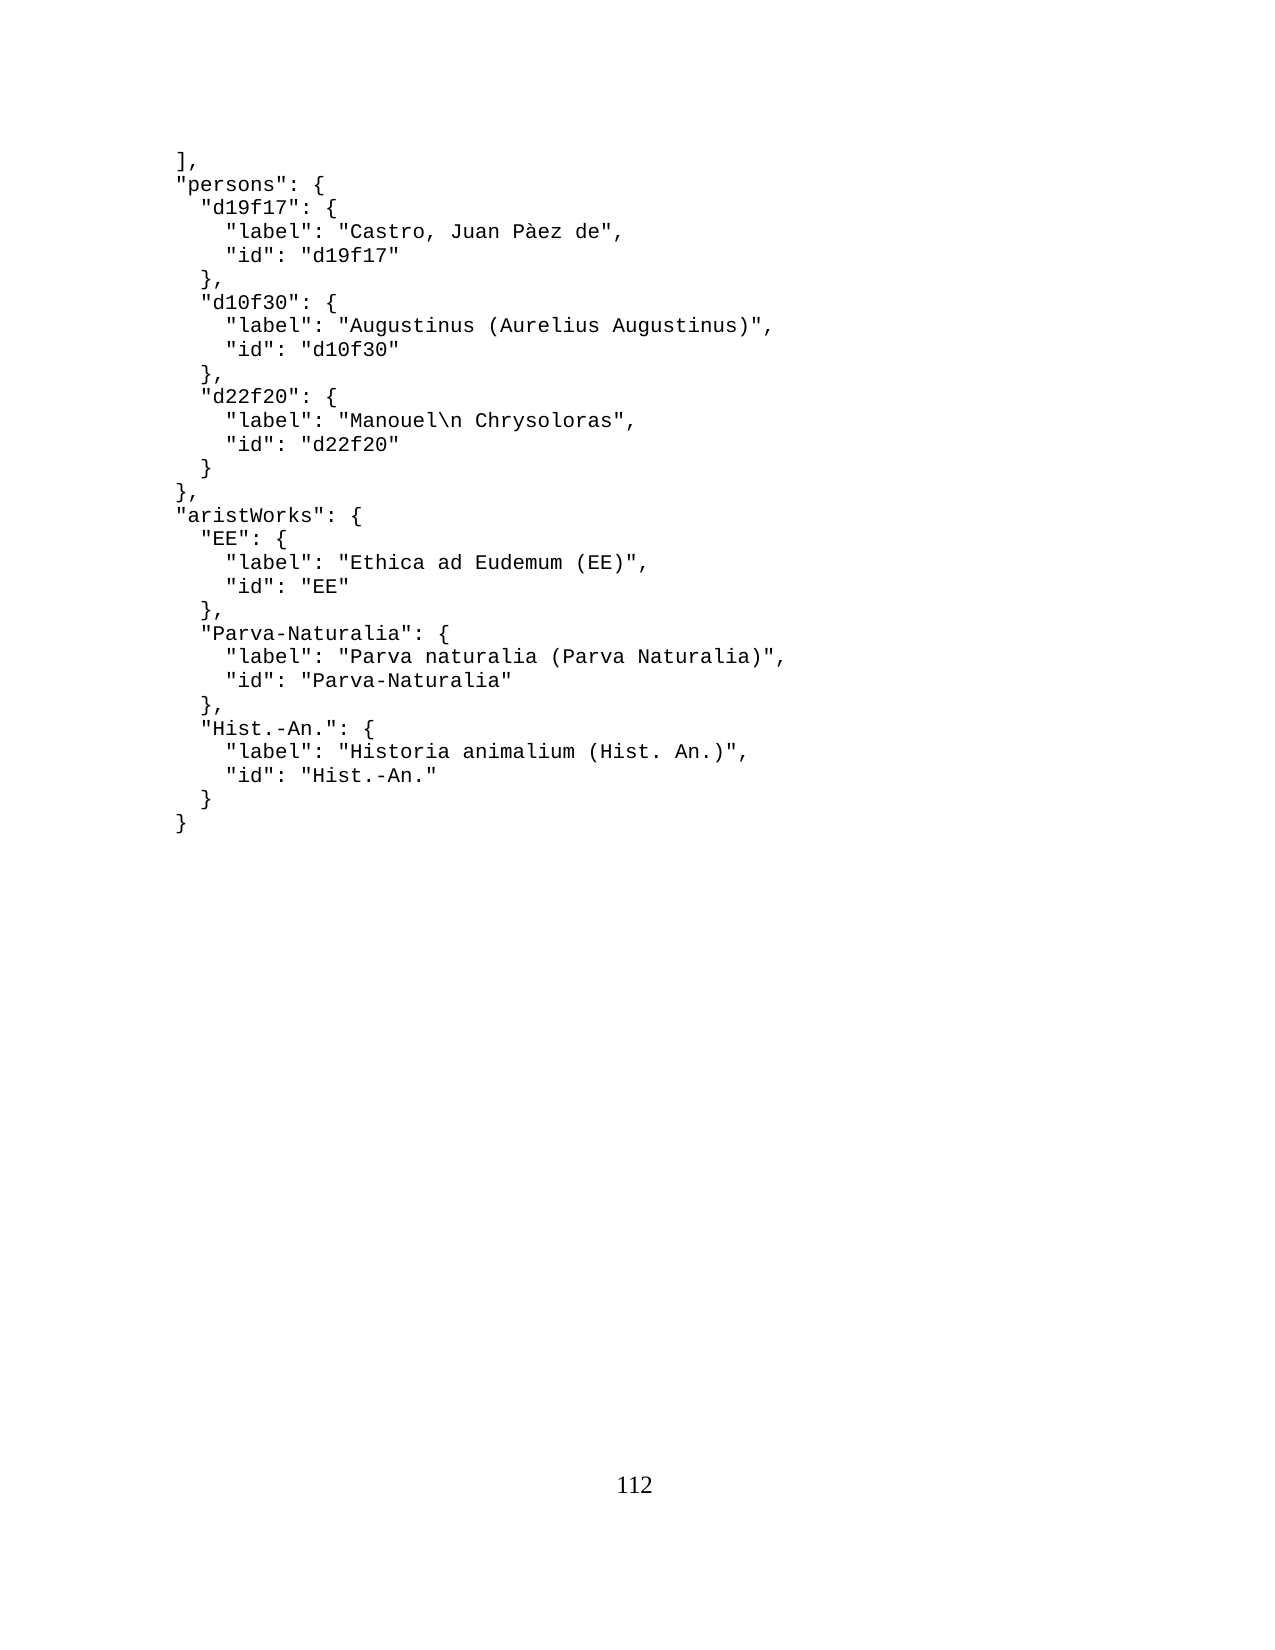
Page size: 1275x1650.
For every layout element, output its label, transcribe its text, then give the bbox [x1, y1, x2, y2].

text } [150, 788, 1125, 812]
text } [150, 457, 1125, 481]
text }, [150, 599, 1125, 623]
text "id": "d22f20" [150, 434, 1125, 457]
text "aristWorks": { [150, 505, 1125, 528]
text "d19f17": { [150, 197, 1125, 221]
text "id": "Hist.-An." [150, 765, 1125, 788]
text }, [150, 363, 1125, 386]
text "label": "Manouel\n Chrysoloras", [150, 410, 1125, 434]
text "id": "EE" [150, 576, 1125, 599]
text }, [150, 268, 1125, 292]
text "label": "Ethica ad Eudemum (EE)", [150, 552, 1125, 576]
text "EE": { [150, 528, 1125, 552]
text "d10f30": { [150, 292, 1125, 316]
text "label": "Augustinus (Aurelius Augustinus)", [150, 316, 1125, 339]
text "id": "Parva-Naturalia" [150, 670, 1125, 694]
text "id": "d19f17" [150, 244, 1125, 268]
text "id": "d10f30" [150, 339, 1125, 363]
text } [150, 812, 1125, 836]
text "Parva-Naturalia": { [150, 623, 1125, 647]
text }, [150, 694, 1125, 717]
text ], [150, 150, 1125, 174]
text }, [150, 481, 1125, 505]
text "label": "Castro, Juan Pàez de", [150, 221, 1125, 244]
text "Hist.-An.": { [150, 717, 1125, 741]
text "label": "Parva naturalia (Parva Naturalia)", [150, 647, 1125, 670]
text "d22f20": { [150, 386, 1125, 410]
text "persons": { [150, 174, 1125, 197]
text "label": "Historia animalium (Hist. An.)", [150, 741, 1125, 765]
